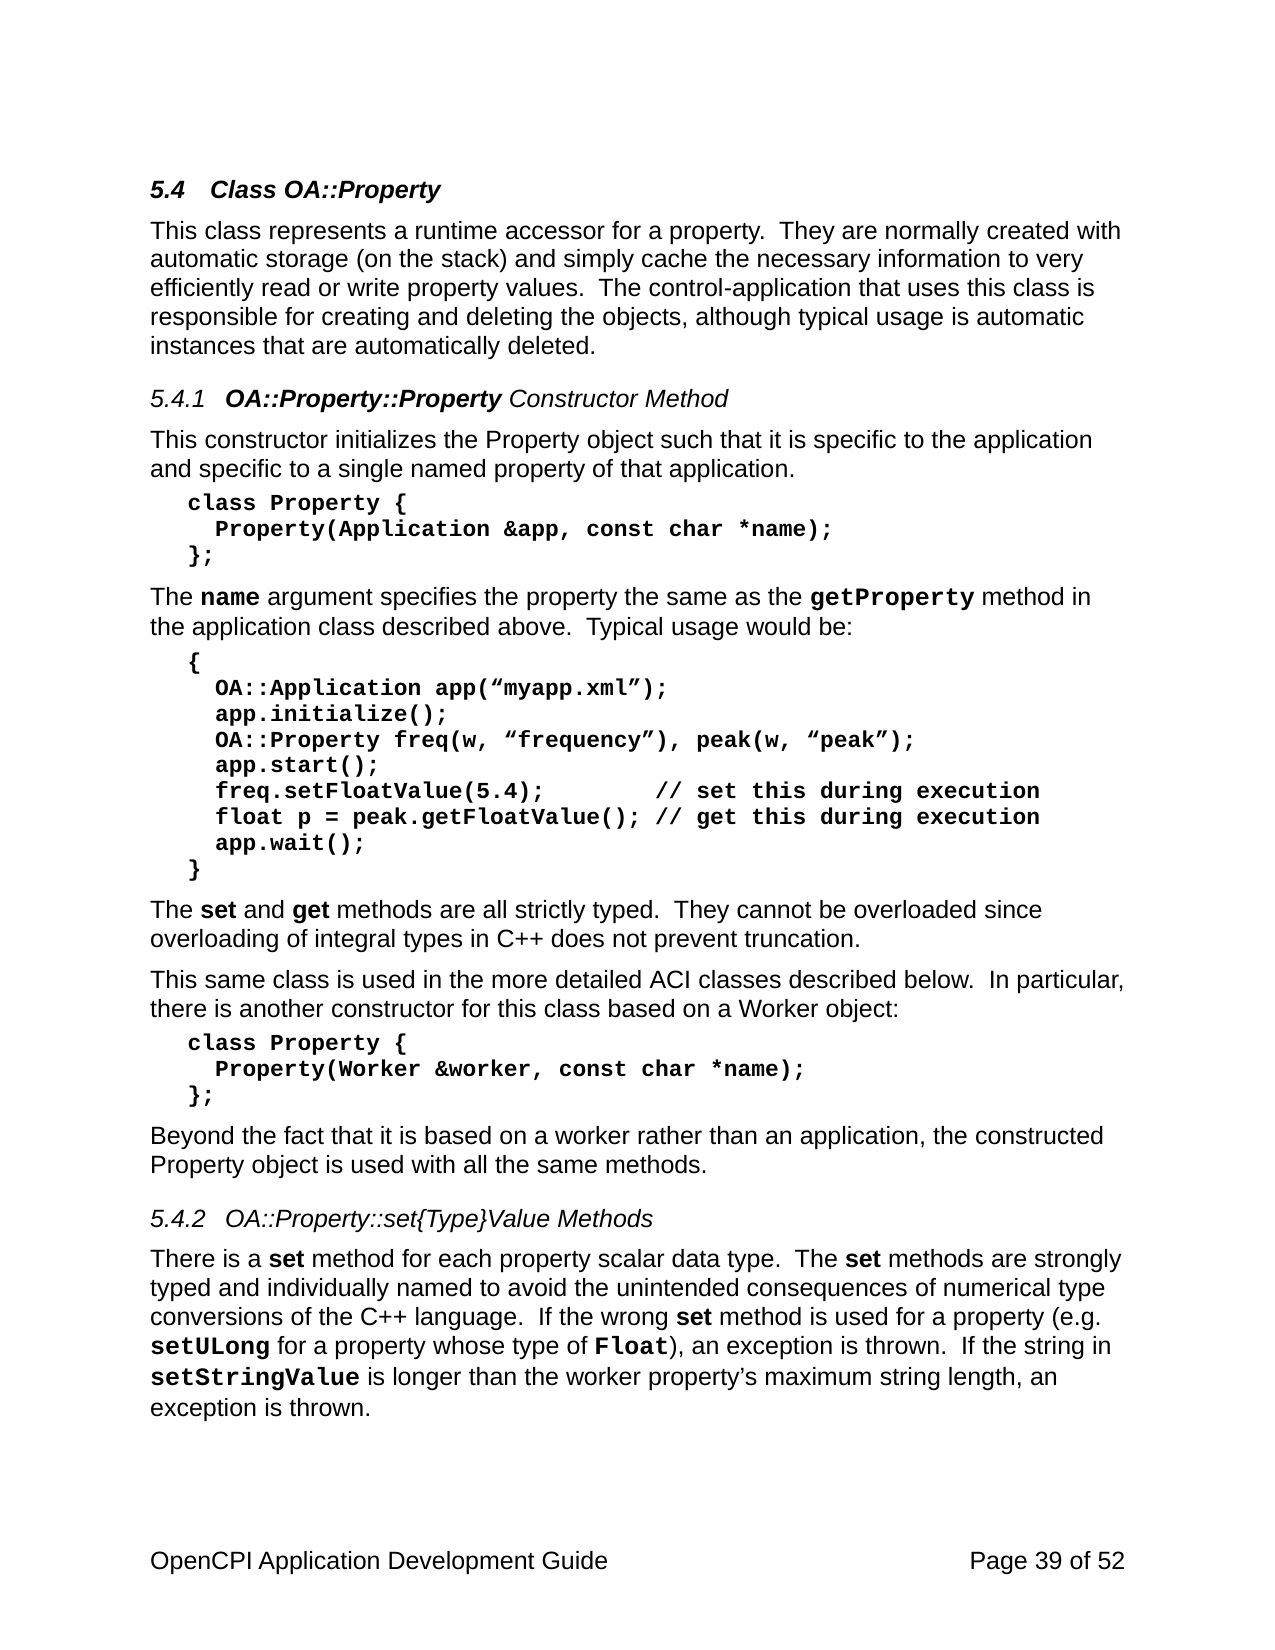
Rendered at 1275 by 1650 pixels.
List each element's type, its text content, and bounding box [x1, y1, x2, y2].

text { OA::Application app(“myapp.xml”); app.initialize(); OA::Property freq(w, “frequency”), peak(w, “peak”); app.start(); freq.setFloatValue(5.4); // set this during execution float p = peak.getFloatValue(); // get this during execution app.wait(); } [187, 650, 1125, 883]
text This same class is used in the more detailed ACI classes described below. In particular, there is another constructor for this class based on a Worker object: [150, 965, 1125, 1022]
subtitle OA::Property::Property Constructor Method [150, 384, 1125, 413]
subtitle Class OA::Property [150, 175, 1125, 204]
text The set and get methods are all strictly typed. They cannot be overloaded since overloading of integral types in C++ does not prevent truncation. [150, 896, 1125, 953]
text This class represents a runtime accessor for a property. They are normally created with automatic storage (on the stack) and simply cache the necessary information to very efficiently read or write property values. The control-application that uses this class is responsible for creating and deleting the objects, although typical usage is automatic instances that are automatically deleted. [150, 216, 1125, 359]
text class Property { Property(Worker &worker, const char *name); }; [187, 1031, 1125, 1109]
text Beyond the fact that it is based on a worker rather than an application, the constructed Property object is used with all the same methods. [150, 1121, 1125, 1179]
text class Property { Property(Application &app, const char *name); }; [187, 492, 1125, 569]
text The name argument specifies the property the same as the getProperty method in the application class described above. Typical usage would be: [150, 581, 1125, 641]
text This constructor initializes the Property object such that it is specific to the application and specific to a single named property of that application. [150, 425, 1125, 483]
text There is a set method for each property scalar data type. The set methods are strongly typed and individually named to avoid the unintended consequences of numerical type conversions of the C++ language. If the wrong set method is used for a property (e.g. setULong for a property whose type of Float), an exception is thrown. If the string in setStringValue is longer than the worker property’s maximum string length, an exception is thrown. [150, 1244, 1125, 1421]
subtitle OA::Property::set{Type}Value Methods [150, 1204, 1125, 1232]
